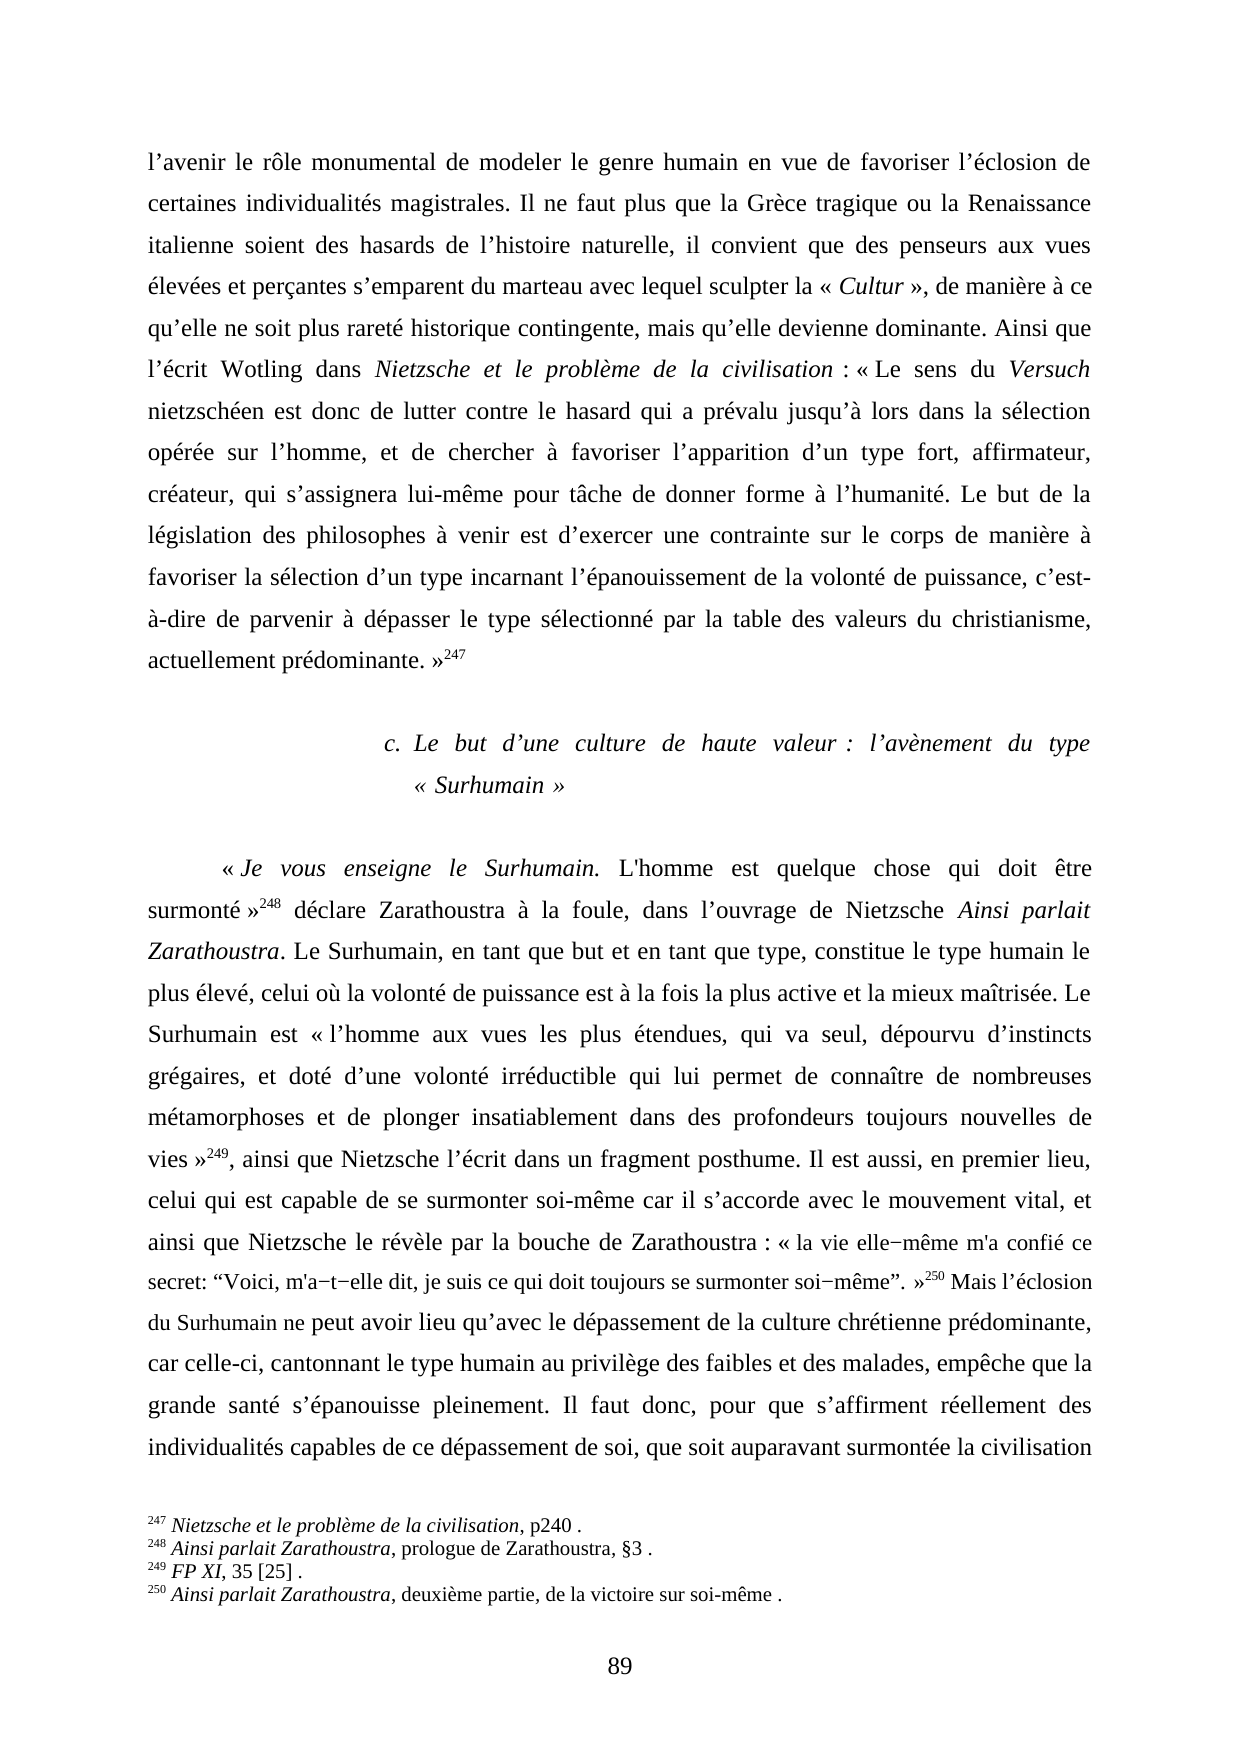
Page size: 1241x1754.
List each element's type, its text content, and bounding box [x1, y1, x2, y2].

text Ainsi parlait Zarathoustra, prologue de Zarathoustra, §3 . [148, 1537, 1092, 1560]
list Le but d’une culture de haute valeur : l’avènement du type « Surhumain » [384, 729, 1092, 799]
text « Je vous enseigne le Surhumain. L'homme est quelque chose qui doit être surmonté » déclare Zarathoustra à la foule, dans l’ouvrage de Nietzsche Ainsi parlait Zarathoustra. Le Surhumain, en tant que but et en tant que type, constitue le type humain le plus élevé, celui où la volonté de puissance est à la fois la plus active et la mieux maîtrisée. Le Surhumain est « l’homme aux vues les plus étendues, qui va seul, dépourvu d’instincts grégaires, et doté d’une volonté irréductible qui lui permet de connaître de nombreuses métamorphoses et de plonger insatiablement dans des profondeurs toujours nouvelles de vies », ainsi que Nietzsche l’écrit dans un fragment posthume. Il est aussi, en premier lieu, celui qui est capable de se surmonter soi-même car il s’accorde avec le mouvement vital, et ainsi que Nietzsche le révèle par la bouche de Zarathoustra : « la vie elle−même m'a confié ce secret: “Voici, m'a−t−elle dit, je suis ce qui doit toujours se surmonter soi−même”. » Mais l’éclosion du Surhumain ne peut avoir lieu qu’avec le dépassement de la culture chrétienne prédominante, car celle-ci, cantonnant le type humain au privilège des faibles et des malades, empêche que la grande santé s’épanouisse pleinement. Il faut donc, pour que s’affirment réellement des individualités capables de ce dépassement de soi, que soit auparavant surmontée la civilisation [148, 854, 1092, 1460]
text FP XI, 35 [25] . [148, 1560, 1092, 1583]
text l’avenir le rôle monumental de modeler le genre humain en vue de favoriser l’éclosion de certaines individualités magistrales. Il ne faut plus que la Grèce tragique ou la Renaissance italienne soient des hasards de l’histoire naturelle, il convient que des penseurs aux vues élevées et perçantes s’emparent du marteau avec lequel sculpter la « Cultur », de manière à ce qu’elle ne soit plus rareté historique contingente, mais qu’elle devienne dominante. Ainsi que l’écrit Wotling dans Nietzsche et le problème de la civilisation : « Le sens du Versuch nietzschéen est donc de lutter contre le hasard qui a prévalu jusqu’à lors dans la sélection opérée sur l’homme, et de chercher à favoriser l’apparition d’un type fort, affirmateur, créateur, qui s’assignera lui-même pour tâche de donner forme à l’humanité. Le but de la législation des philosophes à venir est d’exercer une contrainte sur le corps de manière à favoriser la sélection d’un type incarnant l’épanouissement de la volonté de puissance, c’est-à-dire de parvenir à dépasser le type sélectionné par la table des valeurs du christianisme, actuellement prédominante. » [148, 148, 1092, 674]
text Nietzsche et le problème de la civilisation, p240 . [148, 1514, 1092, 1537]
text Ainsi parlait Zarathoustra, deuxième partie, de la victoire sur soi-même . [148, 1583, 1092, 1606]
